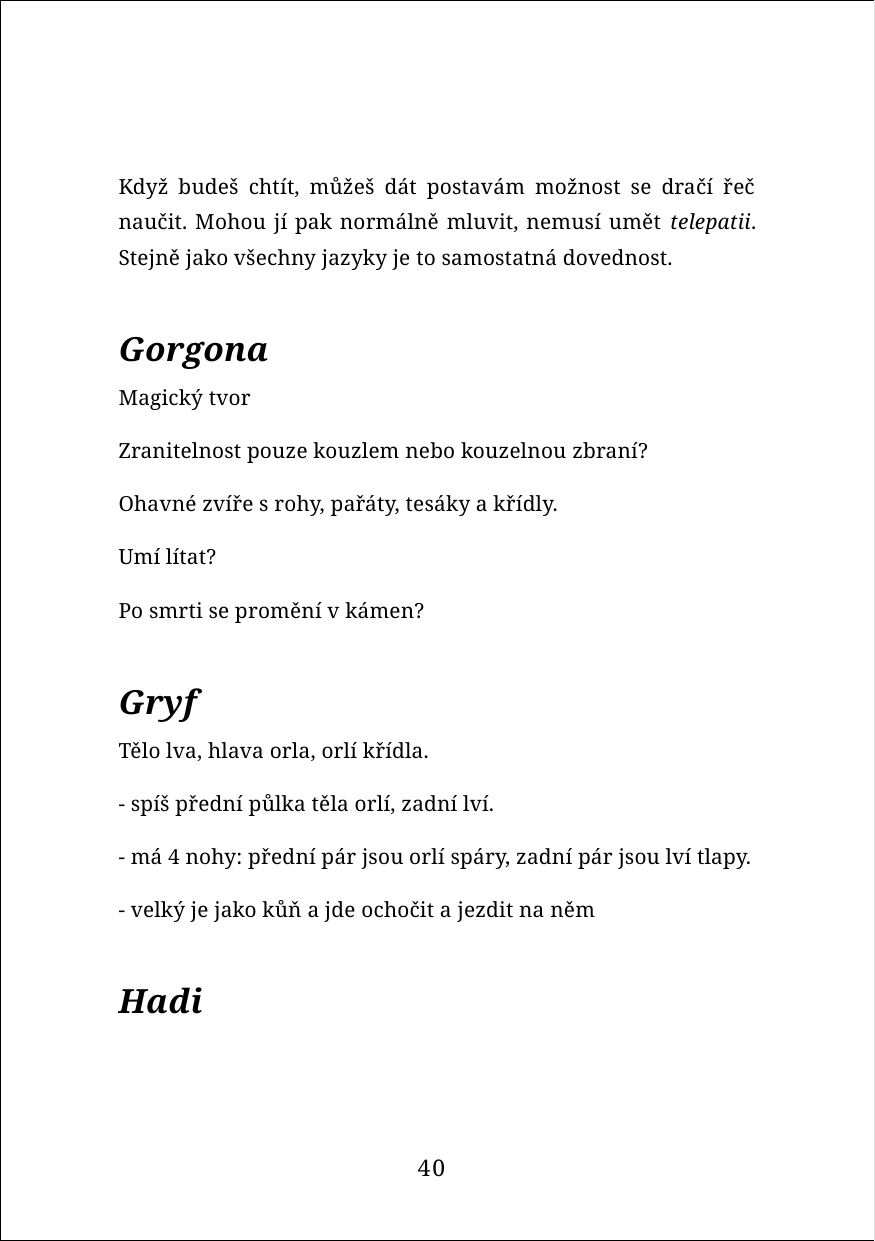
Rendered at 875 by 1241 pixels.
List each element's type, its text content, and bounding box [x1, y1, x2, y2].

subtitle Gorgona [118, 326, 756, 371]
text Umí lítat? [118, 542, 756, 571]
text - spíš přední půlka těla orlí, zadní lví. [118, 789, 756, 817]
text Tělo lva, hlava orla, orlí křídla. [118, 736, 756, 764]
text Po smrti se promění v kámen? [118, 596, 756, 624]
subtitle Gryf [118, 678, 756, 724]
text - velký je jako kůň a jde ochočit a jezdit na něm [118, 895, 756, 924]
text Když budeš chtít, můžeš dát postavám možnost se dračí řeč naučit. Mohou jí pak normálně mluvit, nemusí umět telepatii. Stejně jako všechny jazyky je to samostatná dovednost. [118, 172, 756, 271]
text Ohavné zvíře s rohy, pařáty, tesáky a křídly. [118, 489, 756, 518]
subtitle Hadi [118, 978, 756, 1024]
text - má 4 nohy: přední pár jsou orlí spáry, zadní pár jsou lví tlapy. [118, 842, 756, 871]
text Zranitelnost pouze kouzlem nebo kouzelnou zbraní? [118, 436, 756, 464]
text Magický tvor [118, 383, 756, 411]
